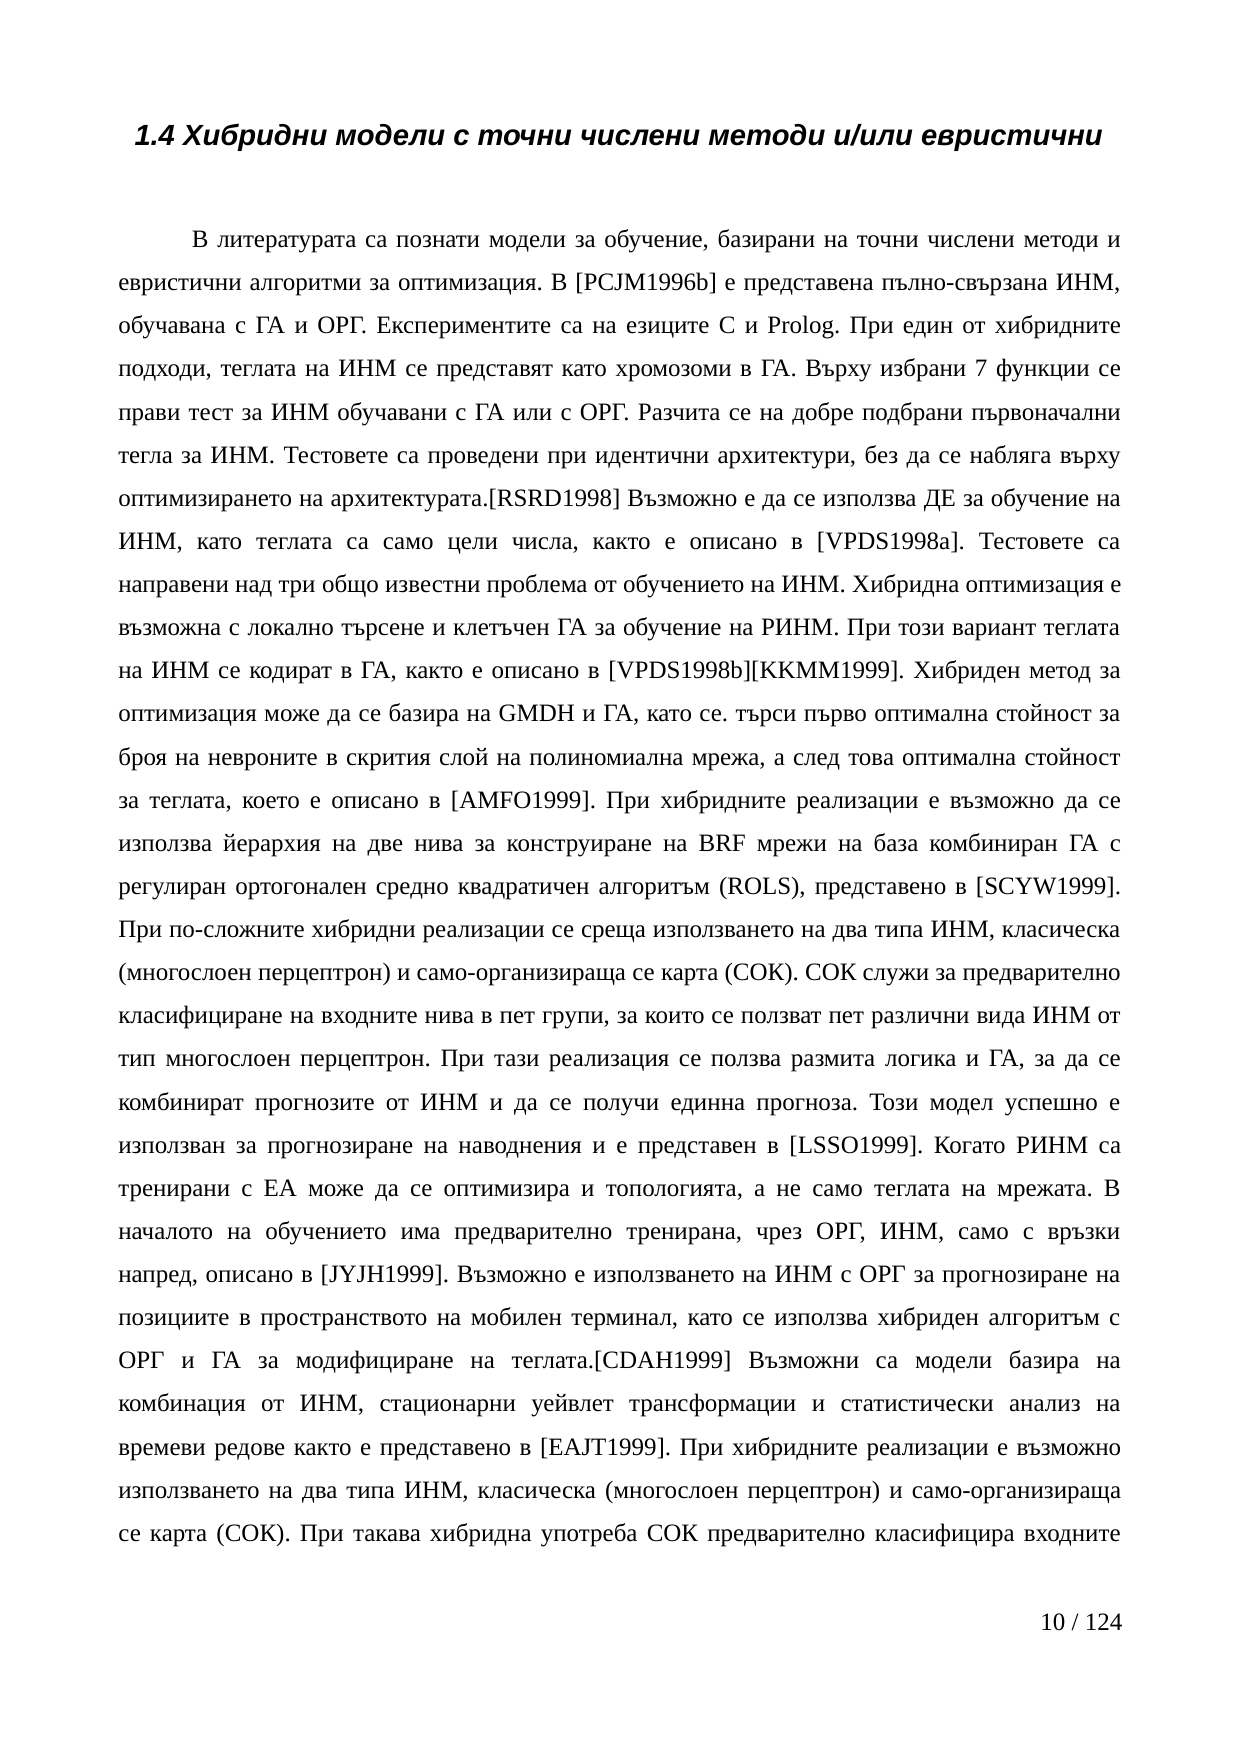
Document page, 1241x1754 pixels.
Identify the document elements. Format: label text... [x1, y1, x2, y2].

subtitle 1.4 Хибридни модели с точни числени методи и/или евристични [118, 118, 1122, 152]
text В литературата са познати модели за обучение, базирани на точни числени методи и евристични алгоритми за оптимизация. В [PCJM1996b] е представена пълно-свързана ИНМ, обучавана с ГА и ОРГ. Експериментите са на езиците С и Prolog. При един от хибридните подходи, теглата на ИНМ се представят като хромозоми в ГА. Върху избрани 7 функции се прави тест за ИНМ обучавани с ГА или с ОРГ. Разчита се на добре подбрани първоначални тегла за ИНМ. Тестовете са проведени при идентични архитектури, без да се набляга върху оптимизирането на архитектурата.[RSRD1998] Възможно е да се използва ДЕ за обучение на ИНМ, като теглата са само цели числа, както е описано в [VPDS1998a]. Тестовете са направени над три общо известни проблема от обучението на ИНМ. Хибридна оптимизация е възможна с локално търсене и клетъчен ГА за обучение на РИНМ. При този вариант теглата на ИНМ се кодират в ГА, както е описано в [VPDS1998b][KKMM1999]. Хибриден метод за оптимизация може да се базира на GMDH и ГА, като се. търси първо оптимална стойност за броя на невроните в скрития слой на полиномиална мрежа, а след това оптимална стойност за теглата, което е описано в [AMFO1999]. При хибридните реализации е възможно да се използва йерархия на две нива за конструиране на BRF мрежи на база комбиниран ГА с регулиран ортогонален средно квадратичен алгоритъм (ROLS), представено в [SCYW1999]. При по-сложните хибридни реализации се среща използването на два типа ИНМ, класическа (многослоен перцептрон) и само-организираща се карта (СОК). СОК служи за предварително класифициране на входните нива в пет групи, за които се ползват пет различни вида ИНМ от тип многослоен перцептрон. При тази реализация се ползва размита логика и ГА, за да се комбинират прогнозите от ИНМ и да се получи единна прогноза. Този модел успешно е използван за прогнозиране на наводнения и е представен в [LSSO1999]. Когато РИНМ са тренирани с ЕА може да се оптимизира и топологията, а не само теглата на мрежата. В началото на обучението има предварително тренирана, чрез ОРГ, ИНМ, само с връзки напред, описано в [JYJH1999]. Възможно е използването на ИНМ с ОРГ за прогнозиране на позициите в пространството на мобилен терминал, като се използва хибриден алгоритъм с ОРГ и ГА за модифициране на теглата.[CDAH1999] Възможни са модели базира на комбинация от ИНМ, стационарни уейвлет трансформации и статистически анализ на времеви редове както е представено в [EAJT1999]. При хибридните реализации е възможно използването на два типа ИНМ, класическа (многослоен перцептрон) и само-организираща се карта (СОК). При такава хибридна употреба СОК предварително класифицира входните [118, 224, 1122, 1547]
